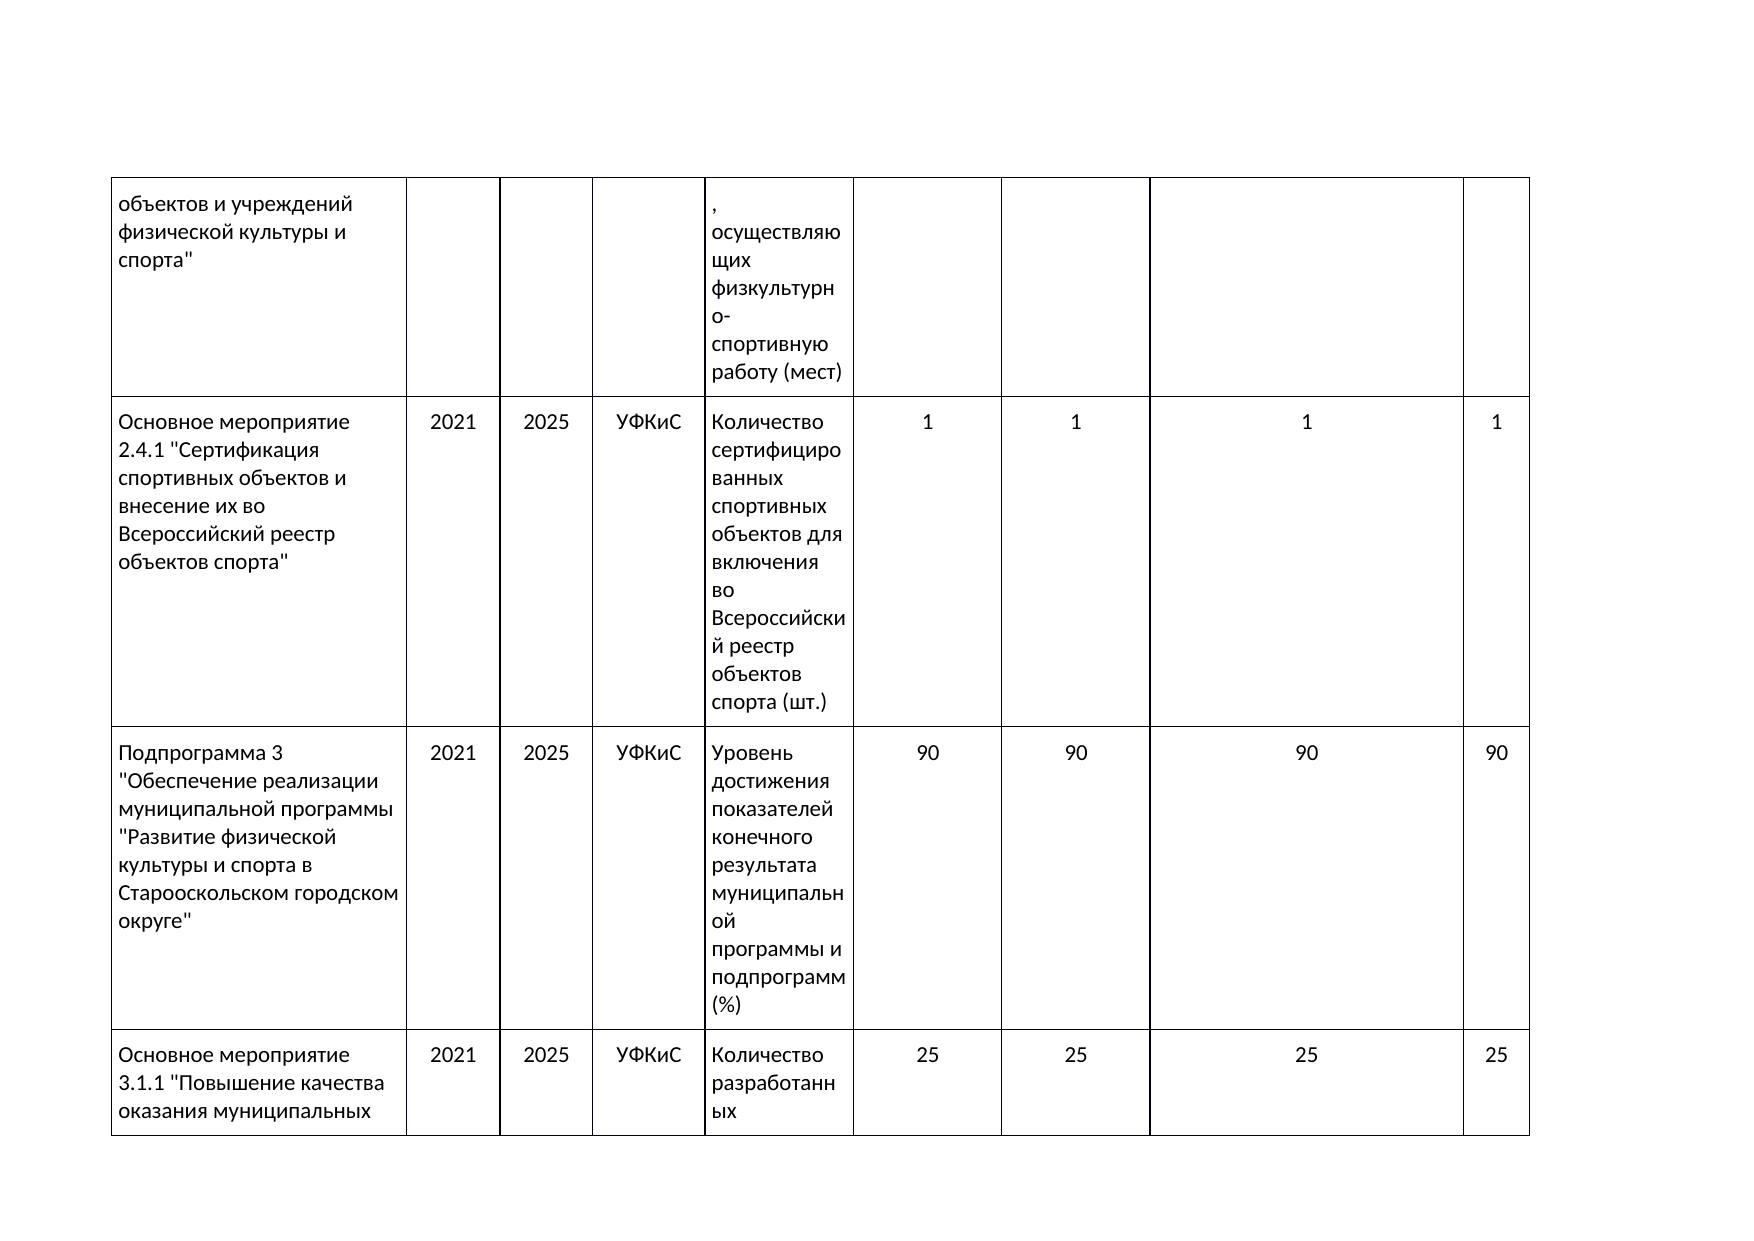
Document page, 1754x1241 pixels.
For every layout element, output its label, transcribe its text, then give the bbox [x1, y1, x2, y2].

table_cell 2021 [407, 397, 499, 726]
table_cell [1002, 178, 1149, 396]
table_cell Количество сертифицированных спортивных объектов для включения во Всероссийский реестр объектов спорта (шт.) [706, 397, 853, 726]
table_cell УФКиС [593, 1030, 704, 1135]
table_cell 2025 [501, 1030, 592, 1135]
table_cell 2021 [407, 1030, 499, 1135]
table_cell , осуществляющих физкультурно-спортивную работу (мест) [706, 178, 853, 396]
table_cell 90 [854, 727, 1001, 1029]
table_cell Основное мероприятие 3.1.1 "Повышение качества оказания муниципальных [112, 1030, 406, 1135]
table_cell 2021 [407, 727, 499, 1029]
table_cell 25 [1464, 1030, 1529, 1135]
table_cell 2025 [501, 727, 592, 1029]
table_cell 1 [1151, 397, 1463, 726]
table_cell [501, 178, 592, 396]
table_cell [593, 178, 704, 396]
table_cell 1 [1002, 397, 1149, 726]
table_cell Подпрограмма 3 "Обеспечение реализации муниципальной программы "Развитие физической культуры и спорта в Старооскольском городском округе" [112, 727, 406, 1029]
table_cell 1 [1464, 397, 1529, 726]
table_cell Уровень достижения показателей конечного результата муниципальной программы и подпрограмм (%) [706, 727, 853, 1029]
table_cell 25 [1151, 1030, 1463, 1135]
table_cell 25 [854, 1030, 1001, 1135]
table_cell 90 [1151, 727, 1463, 1029]
table_cell объектов и учреждений физической культуры и спорта" [112, 178, 406, 396]
table_cell [854, 178, 1001, 396]
table_cell 90 [1464, 727, 1529, 1029]
table_cell 90 [1002, 727, 1149, 1029]
table_cell 25 [1002, 1030, 1149, 1135]
table_cell 2025 [501, 397, 592, 726]
table_cell УФКиС [593, 727, 704, 1029]
table_cell [1464, 178, 1529, 396]
table_cell [1151, 178, 1463, 396]
table_cell Количество разработанных [706, 1030, 853, 1135]
table_cell Основное мероприятие 2.4.1 "Сертификация спортивных объектов и внесение их во Всероссийский реестр объектов спорта" [112, 397, 406, 726]
table_cell 1 [854, 397, 1001, 726]
table_cell [407, 178, 499, 396]
table_cell УФКиС [593, 397, 704, 726]
